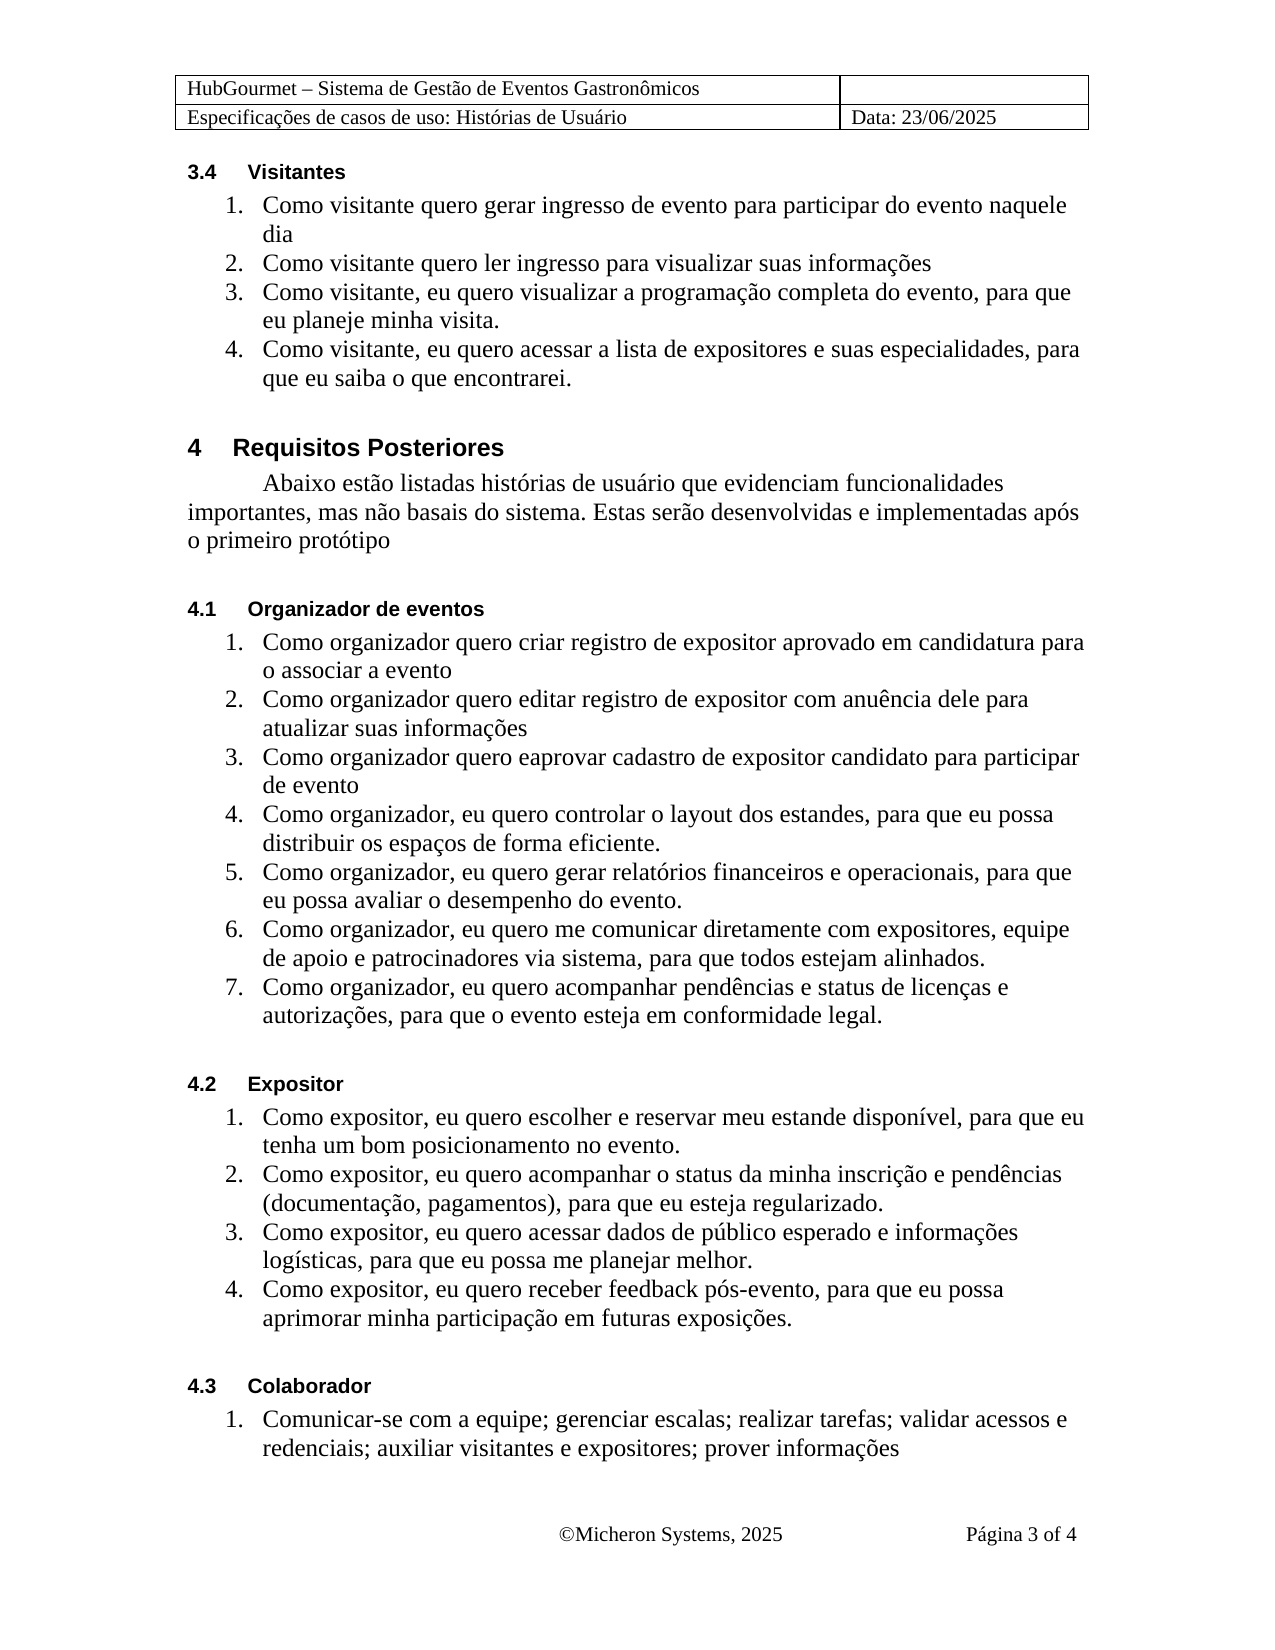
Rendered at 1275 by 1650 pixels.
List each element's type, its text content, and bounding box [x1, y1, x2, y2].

list Como organizador, eu quero acompanhar pendências e status de licenças e autorizações, para que o evento esteja em conformidade legal. [225, 972, 1087, 1029]
list Como organizador quero eaprovar cadastro de expositor candidato para participar de evento [225, 742, 1087, 799]
subtitle Expositor [187, 1070, 1087, 1095]
list Como visitante quero gerar ingresso de evento para participar do evento naquele dia [225, 190, 1087, 248]
list Como expositor, eu quero acessar dados de público esperado e informações logísticas, para que eu possa me planejar melhor. [225, 1217, 1087, 1274]
list Comunicar-se com a equipe; gerenciar escalas; realizar tarefas; validar acessos e redenciais; auxiliar visitantes e expositores; prover informações [225, 1404, 1087, 1462]
list Como organizador quero editar registro de expositor com anuência dele para atualizar suas informações [225, 684, 1087, 742]
list Como visitante, eu quero visualizar a programação completa do evento, para que eu planeje minha visita. [225, 277, 1087, 334]
text Abaixo estão listadas histórias de usuário que evidenciam funcionalidades importantes, mas não basais do sistema. Estas serão desenvolvidas e implementadas após o primeiro protótipo [187, 468, 1087, 554]
list Como organizador, eu quero me comunicar diretamente com expositores, equipe de apoio e patrocinadores via sistema, para que todos estejam alinhados. [225, 914, 1087, 972]
list Como organizador quero criar registro de expositor aprovado em candidatura para o associar a evento [225, 627, 1087, 684]
subtitle Organizador de eventos [187, 595, 1087, 620]
list Como expositor, eu quero acompanhar o status da minha inscrição e pendências (documentação, pagamentos), para que eu esteja regularizado. [225, 1159, 1087, 1217]
list Como expositor, eu quero escolher e reservar meu estande disponível, para que eu tenha um bom posicionamento no evento. [225, 1102, 1087, 1159]
list Como organizador, eu quero controlar o layout dos estandes, para que eu possa distribuir os espaços de forma eficiente. [225, 799, 1087, 857]
list Como expositor, eu quero receber feedback pós-evento, para que eu possa aprimorar minha participação em futuras exposições. [225, 1274, 1087, 1332]
list Como organizador, eu quero gerar relatórios financeiros e operacionais, para que eu possa avaliar o desempenho do evento. [225, 857, 1087, 914]
subtitle Requisitos Posteriores [187, 433, 1087, 462]
subtitle Colaborador [187, 1373, 1087, 1398]
list Como visitante quero ler ingresso para visualizar suas informações [225, 248, 1087, 277]
list Como visitante, eu quero acessar a lista de expositores e suas especialidades, para que eu saiba o que encontrarei. [225, 334, 1087, 392]
subtitle Visitantes [187, 159, 1087, 184]
